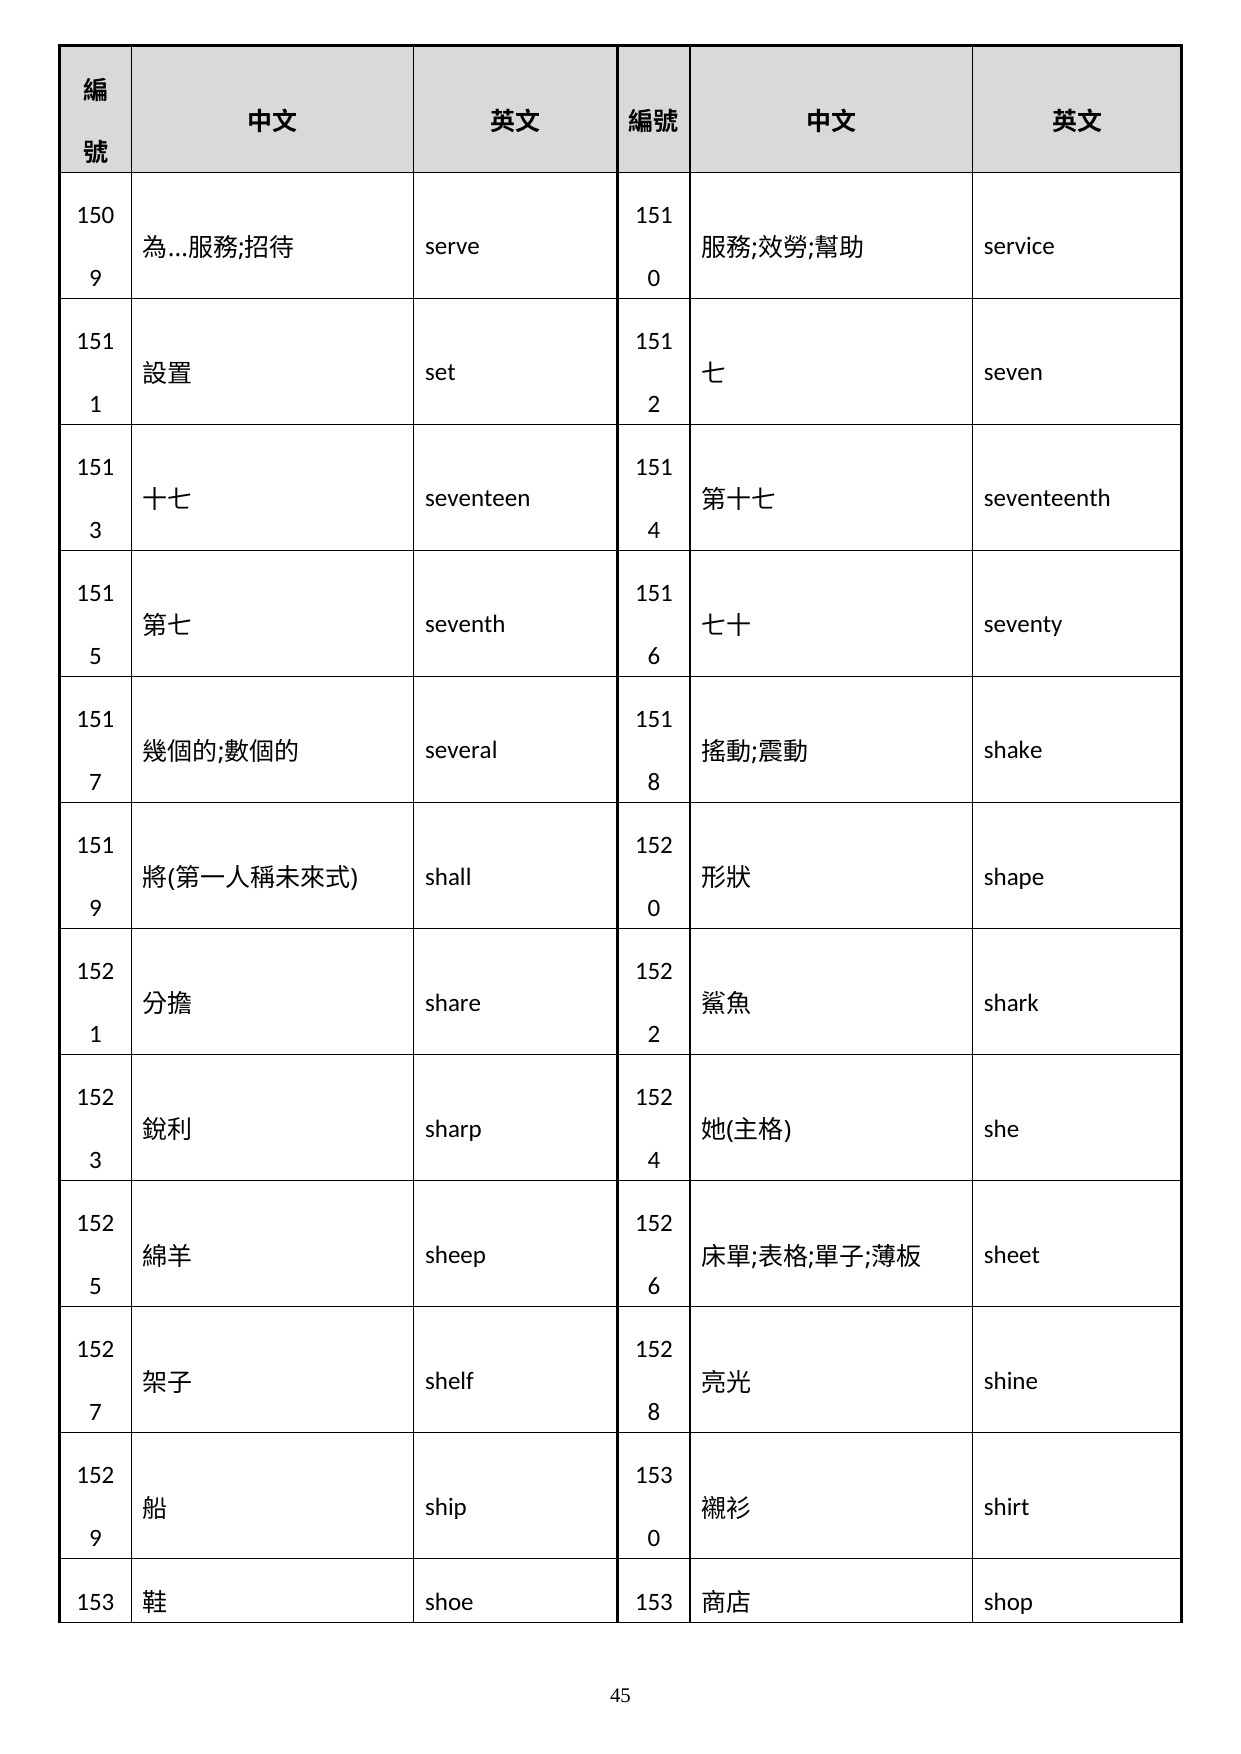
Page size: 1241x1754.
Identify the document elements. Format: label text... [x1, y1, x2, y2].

table_cell 1526 [619, 1181, 689, 1306]
table_cell 她(主格) [691, 1055, 972, 1180]
table_cell 1522 [619, 929, 689, 1054]
table_cell 第十七 [691, 425, 972, 550]
table_cell 1513 [61, 425, 131, 550]
table_cell 1515 [61, 551, 131, 676]
table_cell 1510 [619, 173, 689, 298]
table_cell shine [973, 1307, 1180, 1432]
table_cell 1511 [61, 299, 131, 424]
table_cell 1519 [61, 803, 131, 928]
table_cell shoe [414, 1559, 616, 1622]
table_cell 綿羊 [132, 1181, 413, 1306]
table_cell 分擔 [132, 929, 413, 1054]
table_cell seventh [414, 551, 616, 676]
table_cell seventy [973, 551, 1180, 676]
table_cell shop [973, 1559, 1180, 1622]
table_cell 1529 [61, 1433, 131, 1558]
table_cell sharp [414, 1055, 616, 1180]
table_cell 架子 [132, 1307, 413, 1432]
table_header 英文 [414, 47, 616, 172]
table_cell shall [414, 803, 616, 928]
table_cell 襯衫 [691, 1433, 972, 1558]
table_cell 1520 [619, 803, 689, 928]
table_cell 153 [61, 1559, 131, 1622]
table_cell share [414, 929, 616, 1054]
table_cell 1524 [619, 1055, 689, 1180]
table_cell set [414, 299, 616, 424]
table_cell 幾個的;數個的 [132, 677, 413, 802]
table_cell 設置 [132, 299, 413, 424]
table_cell 153 [619, 1559, 689, 1622]
table_cell 1521 [61, 929, 131, 1054]
table_cell 形狀 [691, 803, 972, 928]
table_cell 銳利 [132, 1055, 413, 1180]
table_cell seventeenth [973, 425, 1180, 550]
table_cell 為...服務;招待 [132, 173, 413, 298]
table_cell shark [973, 929, 1180, 1054]
table_cell 1516 [619, 551, 689, 676]
table_header 編號 [61, 47, 131, 172]
table_cell 鯊魚 [691, 929, 972, 1054]
table_cell sheet [973, 1181, 1180, 1306]
table_cell shelf [414, 1307, 616, 1432]
table_cell seven [973, 299, 1180, 424]
table_cell 1527 [61, 1307, 131, 1432]
table_cell 1517 [61, 677, 131, 802]
table_cell seventeen [414, 425, 616, 550]
table_cell 七 [691, 299, 972, 424]
table_cell several [414, 677, 616, 802]
table_cell 1530 [619, 1433, 689, 1558]
table_cell 服務;效勞;幫助 [691, 173, 972, 298]
table_cell 1514 [619, 425, 689, 550]
table_cell 七十 [691, 551, 972, 676]
table_cell 1523 [61, 1055, 131, 1180]
table_cell 1525 [61, 1181, 131, 1306]
table_cell 1518 [619, 677, 689, 802]
table_cell 1528 [619, 1307, 689, 1432]
table_cell 搖動;震動 [691, 677, 972, 802]
table_header 中文 [691, 47, 972, 172]
table_cell she [973, 1055, 1180, 1180]
table_cell 1509 [61, 173, 131, 298]
table_cell shape [973, 803, 1180, 928]
table_cell ship [414, 1433, 616, 1558]
table_cell shirt [973, 1433, 1180, 1558]
table_cell service [973, 173, 1180, 298]
table_header 編號 [619, 47, 689, 172]
table_cell 船 [132, 1433, 413, 1558]
table_cell 鞋 [132, 1559, 413, 1622]
table_cell sheep [414, 1181, 616, 1306]
table_cell 亮光 [691, 1307, 972, 1432]
table_cell 第七 [132, 551, 413, 676]
table_cell 床單;表格;單子;薄板 [691, 1181, 972, 1306]
table_header 中文 [132, 47, 413, 172]
table_cell 十七 [132, 425, 413, 550]
table_cell 1512 [619, 299, 689, 424]
table_cell 將(第一人稱未來式) [132, 803, 413, 928]
table_cell 商店 [691, 1559, 972, 1622]
table_header 英文 [973, 47, 1180, 172]
table_cell shake [973, 677, 1180, 802]
table_cell serve [414, 173, 616, 298]
